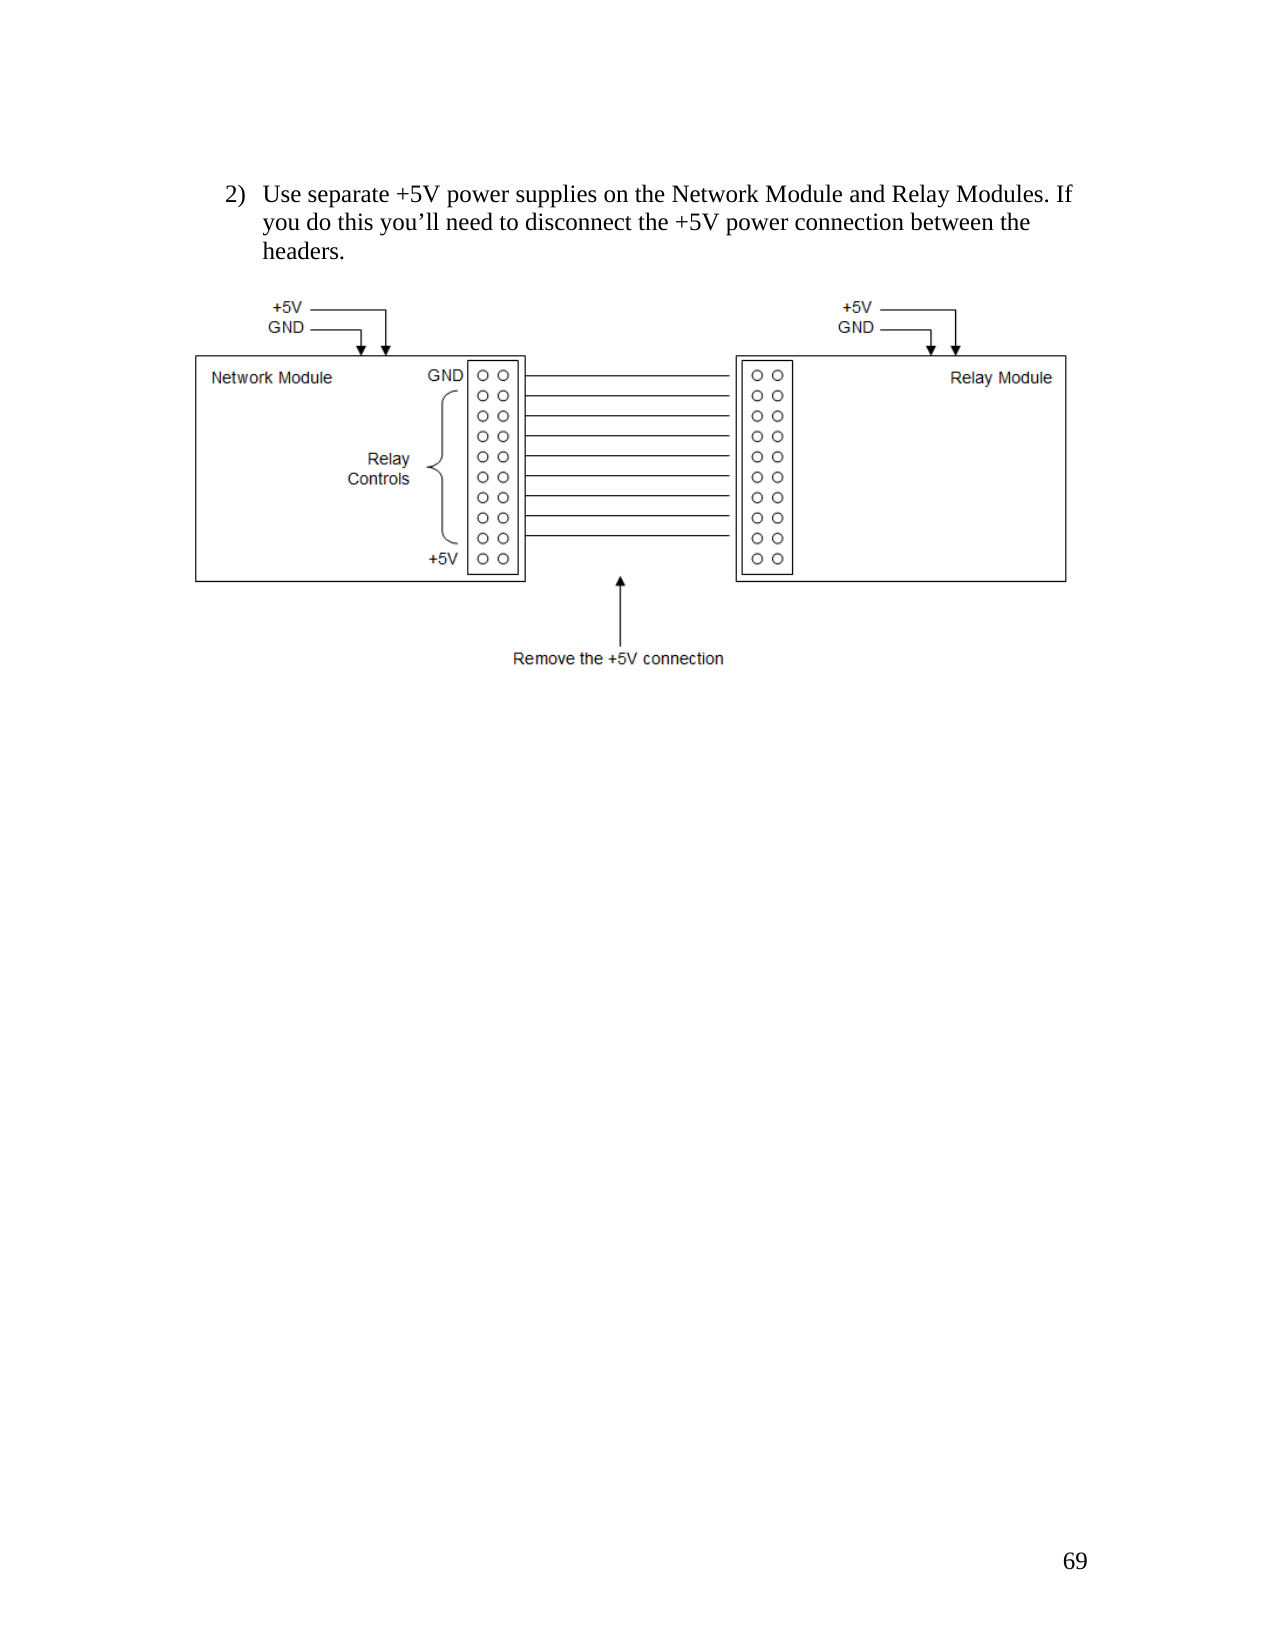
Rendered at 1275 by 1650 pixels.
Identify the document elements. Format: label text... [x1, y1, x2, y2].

picture [187, 293, 1077, 675]
list Use separate +5V power supplies on the Network Module and Relay Modules. If you do this you’ll need to disconnect the +5V power connection between the headers. [225, 179, 1087, 265]
